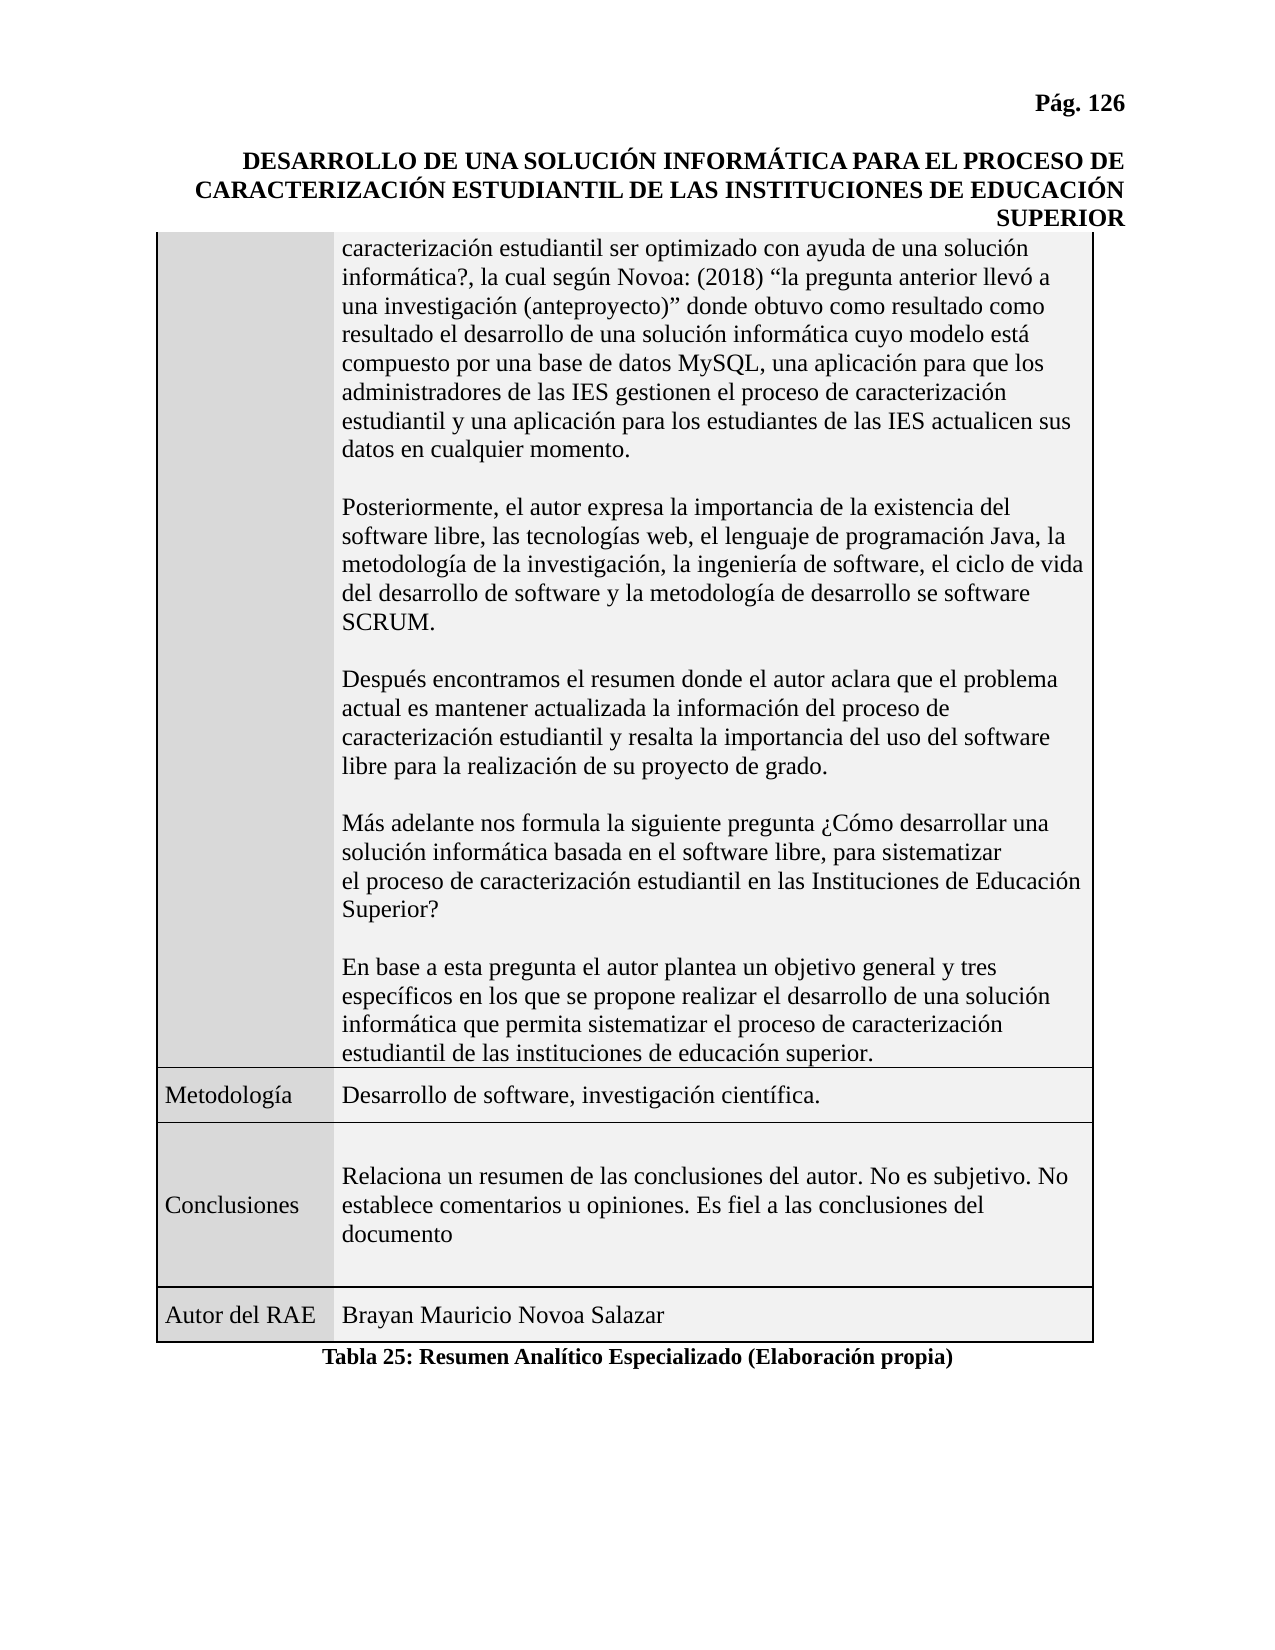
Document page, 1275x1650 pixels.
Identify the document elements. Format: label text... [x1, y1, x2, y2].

table_cell Relaciona un resumen de las conclusiones del autor. No es subjetivo. No establece comentarios u opiniones. Es fiel a las conclusiones del documento [334, 1123, 1092, 1286]
table_cell caracterización estudiantil ser optimizado con ayuda de una solución informática?, la cual según Novoa: (2018) “la pregunta anterior llevó a una investigación (anteproyecto)” donde obtuvo como resultado como resultado el desarrollo de una solución informática cuyo modelo está compuesto por una base de datos MySQL, una aplicación para que los administradores de las IES gestionen el proceso de caracterización estudiantil y una aplicación para los estudiantes de las IES actualicen sus datos en cualquier momento. Posteriormente, el autor expresa la importancia de la existencia del software libre, las tecnologías web, el lenguaje de programación Java, la metodología de la investigación, la ingeniería de software, el ciclo de vida del desarrollo de software y la metodología de desarrollo se software SCRUM. Después encontramos el resumen donde el autor aclara que el problema actual es mantener actualizada la información del proceso de caracterización estudiantil y resalta la importancia del uso del software libre para la realización de su proyecto de grado. Más adelante nos formula la siguiente pregunta ¿Cómo desarrollar una solución informática basada en el software libre, para sistematizar el proceso de caracterización estudiantil en las Instituciones de Educación Superior? En base a esta pregunta el autor plantea un objetivo general y tres específicos en los que se propone realizar el desarrollo de una solución informática que permita sistematizar el proceso de caracterización estudiantil de las instituciones de educación superior. [334, 232, 1092, 1067]
table_cell Desarrollo de software, investigación científica. [334, 1068, 1092, 1122]
text Tabla 25: Resumen Analítico Especializado (Elaboración propia) [150, 1343, 1125, 1369]
table_cell Metodología [158, 1068, 334, 1122]
table_cell Brayan Mauricio Novoa Salazar [334, 1288, 1092, 1341]
table_cell Conclusiones [158, 1123, 334, 1286]
table_cell Autor del RAE [158, 1288, 334, 1341]
table_cell [158, 232, 334, 1067]
